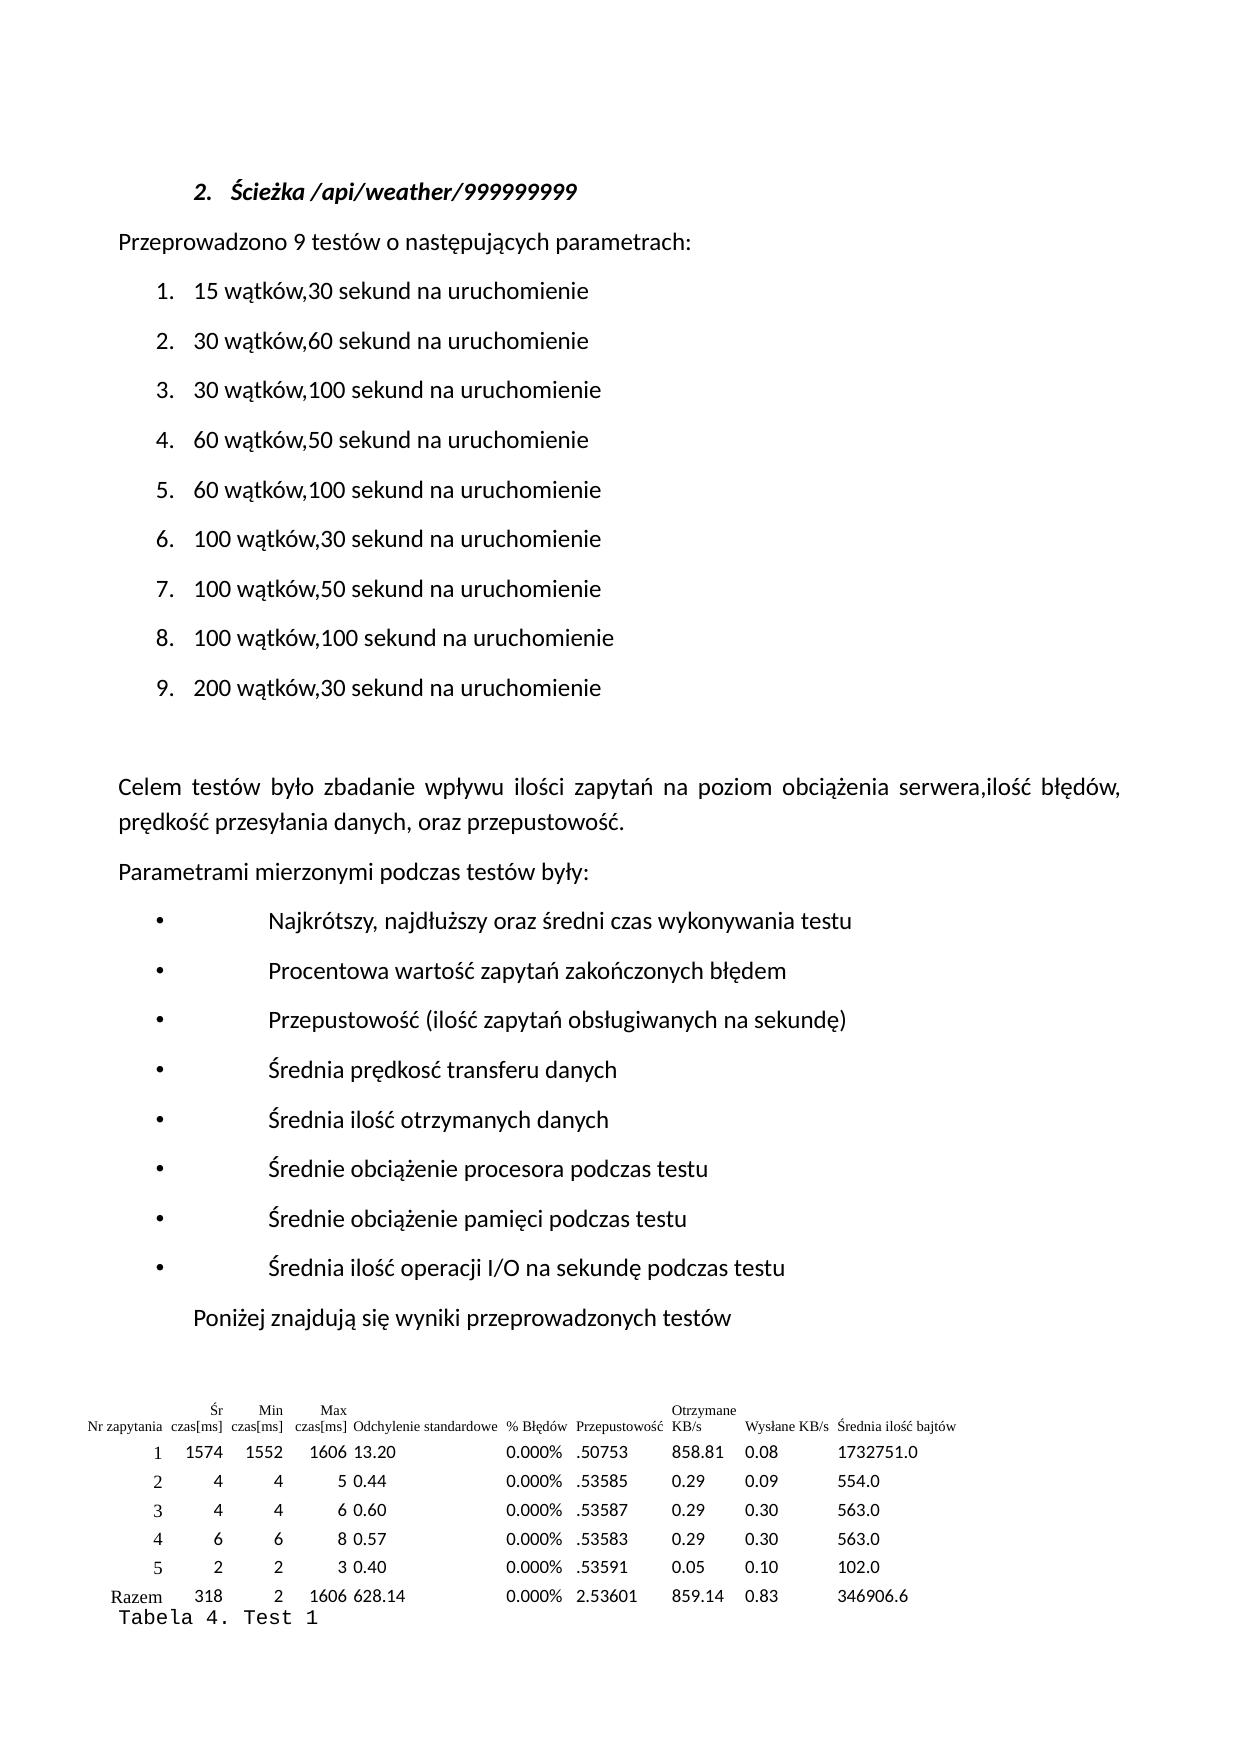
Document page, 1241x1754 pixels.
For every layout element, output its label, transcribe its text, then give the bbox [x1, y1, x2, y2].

table_cell 346906.6 [834, 1579, 961, 1607]
text Przeprowadzono 9 testów o następujących parametrach: [118, 226, 1122, 256]
list Średnie obciążenie procesora podczas testu [156, 1153, 1122, 1184]
table_cell .53587 [573, 1493, 668, 1521]
table_cell 2 [165, 1550, 226, 1579]
table_cell 858.81 [669, 1435, 742, 1464]
list Przepustowość (ilość zapytań obsługiwanych na sekundę) [156, 1005, 1122, 1035]
table_header Otrzymane KB/s [669, 1401, 742, 1435]
list 30 wątków,60 sekund na uruchomienie [156, 325, 1122, 356]
table_cell 0.000% [503, 1521, 573, 1550]
table_cell .50753 [573, 1435, 668, 1464]
list Ścieżka /api/weather/999999999 [193, 176, 1122, 207]
table_cell 0.000% [503, 1435, 573, 1464]
table_cell 1574 [165, 1435, 226, 1464]
table_cell 0.000% [503, 1493, 573, 1521]
table_cell 0.29 [669, 1493, 742, 1521]
list Średnia prędkosć transferu danych [156, 1054, 1122, 1085]
list 100 wątków,100 sekund na uruchomienie [156, 623, 1122, 653]
table_cell 2 [82, 1464, 165, 1492]
table_cell 3 [82, 1493, 165, 1521]
list 60 wątków,50 sekund na uruchomienie [156, 424, 1122, 455]
table_header Nr zapytania [82, 1401, 165, 1435]
table_cell .53591 [573, 1550, 668, 1579]
table_cell 318 [165, 1579, 226, 1607]
table_cell 0.000% [503, 1579, 573, 1607]
table_cell 0.40 [350, 1550, 503, 1579]
table_cell 4 [226, 1464, 286, 1492]
list 30 wątków,100 sekund na uruchomienie [156, 375, 1122, 405]
table_cell 6 [165, 1521, 226, 1550]
table_cell 0.08 [742, 1435, 834, 1464]
table_cell 859.14 [669, 1579, 742, 1607]
table_cell 2.53601 [573, 1579, 668, 1607]
text Parametrami mierzonymi podczas testów były: [118, 856, 1122, 886]
table_cell 4 [82, 1521, 165, 1550]
table_cell 5 [82, 1550, 165, 1579]
list Średnia ilość otrzymanych danych [156, 1104, 1122, 1134]
table_cell 8 [286, 1521, 350, 1550]
table_cell 563.0 [834, 1493, 961, 1521]
table_cell 628.14 [350, 1579, 503, 1607]
table_cell 0.83 [742, 1579, 834, 1607]
list 100 wątków,30 sekund na uruchomienie [156, 523, 1122, 554]
table_cell 4 [165, 1493, 226, 1521]
table_header Śr czas[ms] [165, 1401, 226, 1435]
table_cell 6 [286, 1493, 350, 1521]
list Najkrótszy, najdłuższy oraz średni czas wykonywania testu [156, 906, 1122, 936]
table_cell 3 [286, 1550, 350, 1579]
table_cell 1 [82, 1435, 165, 1464]
list 100 wątków,50 sekund na uruchomienie [156, 573, 1122, 603]
table_header Odchylenie standardowe [350, 1401, 503, 1435]
table_cell 1606 [286, 1579, 350, 1607]
table_cell 0.10 [742, 1550, 834, 1579]
list 15 wątków,30 sekund na uruchomienie [156, 276, 1122, 306]
table_cell 0.29 [669, 1521, 742, 1550]
table_cell 0.29 [669, 1464, 742, 1492]
table_cell 1732751.0 [834, 1435, 961, 1464]
table_cell Razem [82, 1579, 165, 1607]
table_cell 563.0 [834, 1521, 961, 1550]
table_cell 0.30 [742, 1493, 834, 1521]
table_cell 0.30 [742, 1521, 834, 1550]
table_cell 13.20 [350, 1435, 503, 1464]
table_cell .53585 [573, 1464, 668, 1492]
table_cell 4 [226, 1493, 286, 1521]
table_cell 0.60 [350, 1493, 503, 1521]
table_cell 554.0 [834, 1464, 961, 1492]
table_header % Błędów [503, 1401, 573, 1435]
table_cell 0.44 [350, 1464, 503, 1492]
table_cell 0.57 [350, 1521, 503, 1550]
table_cell 0.000% [503, 1464, 573, 1492]
list Średnia ilość operacji I/O na sekundę podczas testu [156, 1253, 1122, 1283]
list 60 wątków,100 sekund na uruchomienie [156, 474, 1122, 504]
table_cell 0.000% [503, 1550, 573, 1579]
table_cell 1606 [286, 1435, 350, 1464]
list Procentowa wartość zapytań zakończonych błędem [156, 955, 1122, 986]
table_cell 102.0 [834, 1550, 961, 1579]
table_cell 4 [165, 1464, 226, 1492]
table_cell 1552 [226, 1435, 286, 1464]
table_cell 5 [286, 1464, 350, 1492]
table_cell 2 [226, 1550, 286, 1579]
table_cell 2 [226, 1579, 286, 1607]
table_header Max czas[ms] [286, 1401, 350, 1435]
table_cell .53583 [573, 1521, 668, 1550]
table_header Średnia ilość bajtów [834, 1401, 961, 1435]
table_cell 0.09 [742, 1464, 834, 1492]
text Celem testów było zbadanie wpływu ilości zapytań na poziom obciążenia serwera,ilość błędów, prędkość przesyłania danych, oraz przepustowość. [118, 771, 1122, 837]
text Tabela 4. Test 1 [118, 1607, 1122, 1631]
table_header Min czas[ms] [226, 1401, 286, 1435]
table_cell 0.05 [669, 1550, 742, 1579]
list 200 wątków,30 sekund na uruchomienie [156, 672, 1122, 703]
table_header Przepustowość [573, 1401, 668, 1435]
list Średnie obciążenie pamięci podczas testu [156, 1203, 1122, 1233]
table_header Wysłane KB/s [742, 1401, 834, 1435]
list Poniżej znajdują się wyniki przeprowadzonych testów [156, 1302, 1122, 1333]
table_cell 6 [226, 1521, 286, 1550]
